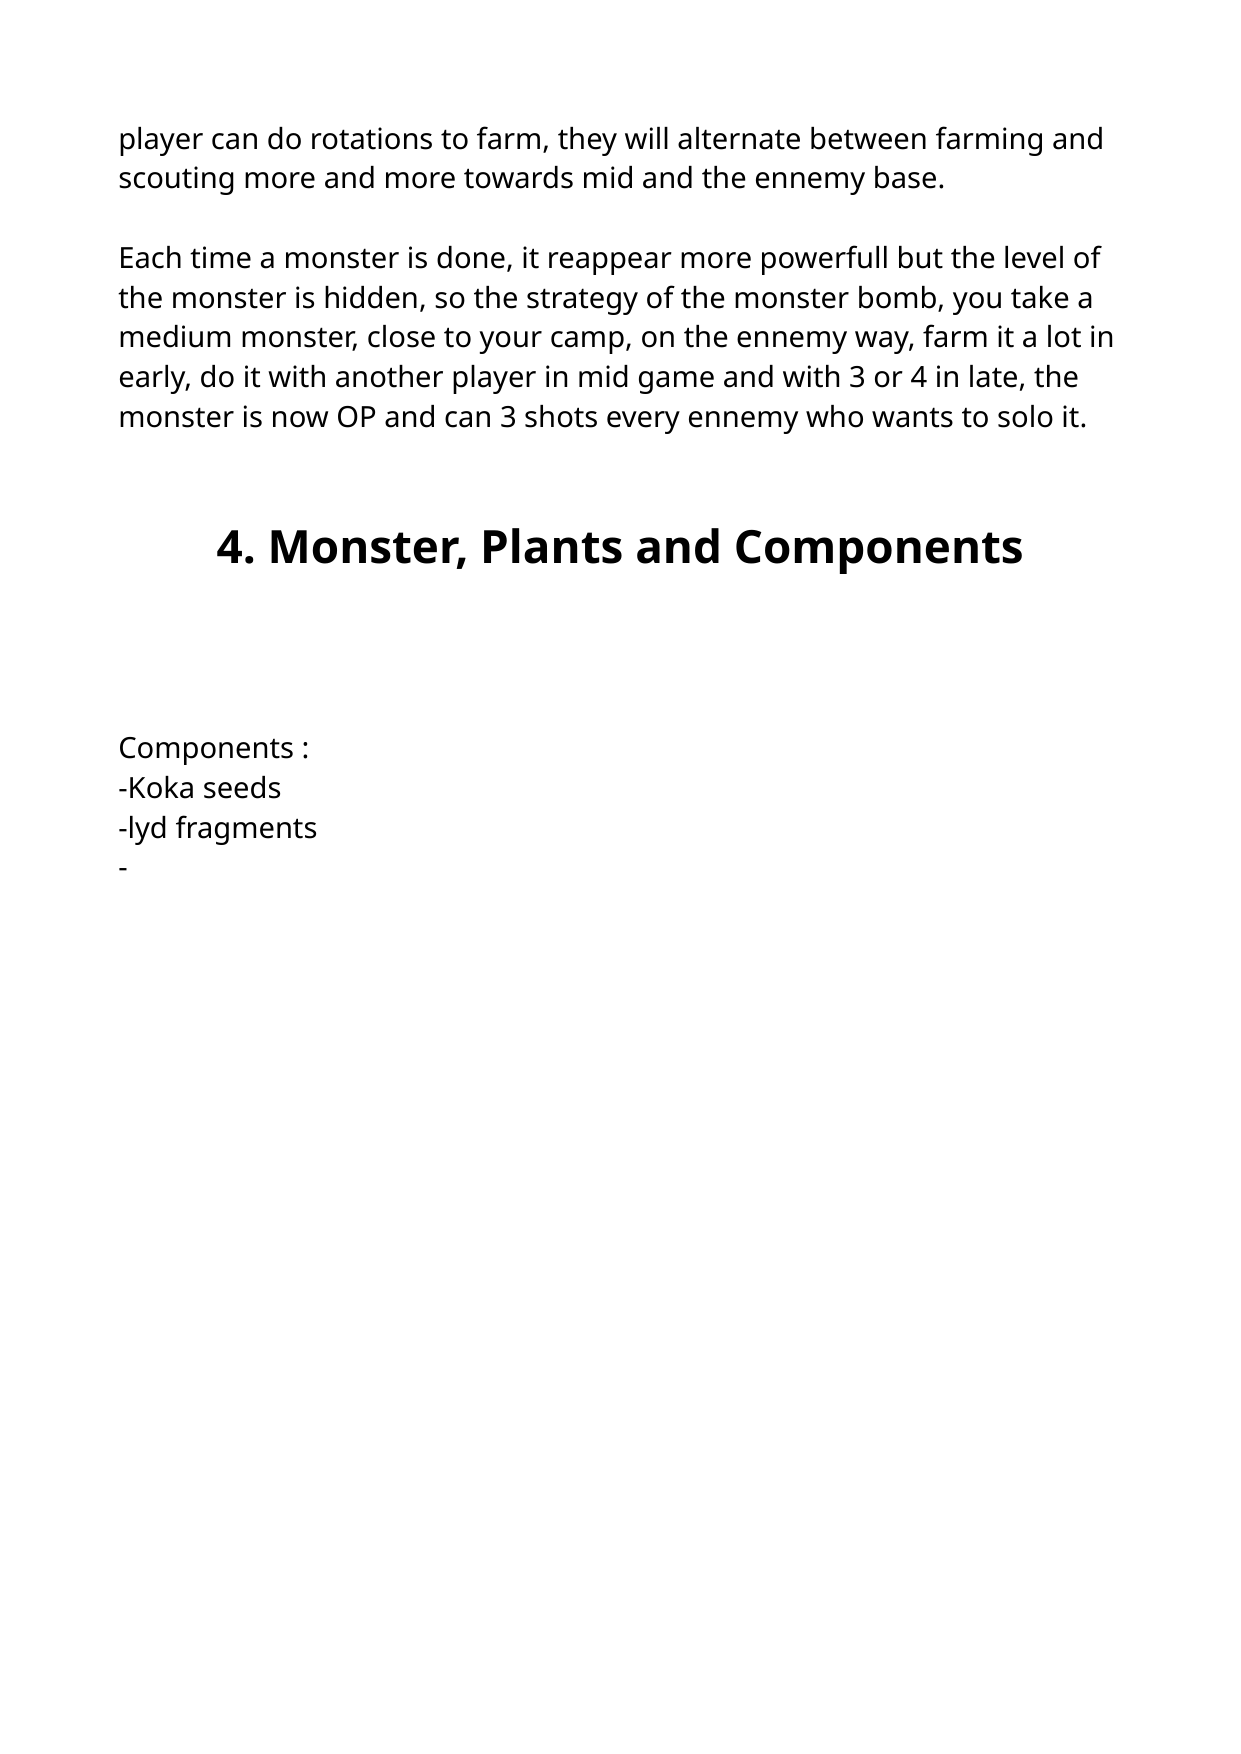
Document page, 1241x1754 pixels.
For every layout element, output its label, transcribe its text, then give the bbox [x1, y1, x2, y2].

text - [118, 847, 1122, 886]
text -Koka seeds [118, 767, 1122, 807]
text Each time a monster is done, it reappear more powerfull but the level of the monster is hidden, so the strategy of the monster bomb, you take a medium monster, close to your camp, on the ennemy way, farm it a lot in early, do it with another player in mid game and with 3 or 4 in late, the monster is now OP and can 3 shots every ennemy who wants to solo it. [118, 237, 1122, 436]
text Components : [118, 728, 1122, 767]
text 4. Monster, Plants and Components [118, 515, 1122, 577]
text player can do rotations to farm, they will alternate between farming and scouting more and more towards mid and the ennemy base. [118, 118, 1122, 197]
text -lyd fragments [118, 807, 1122, 847]
